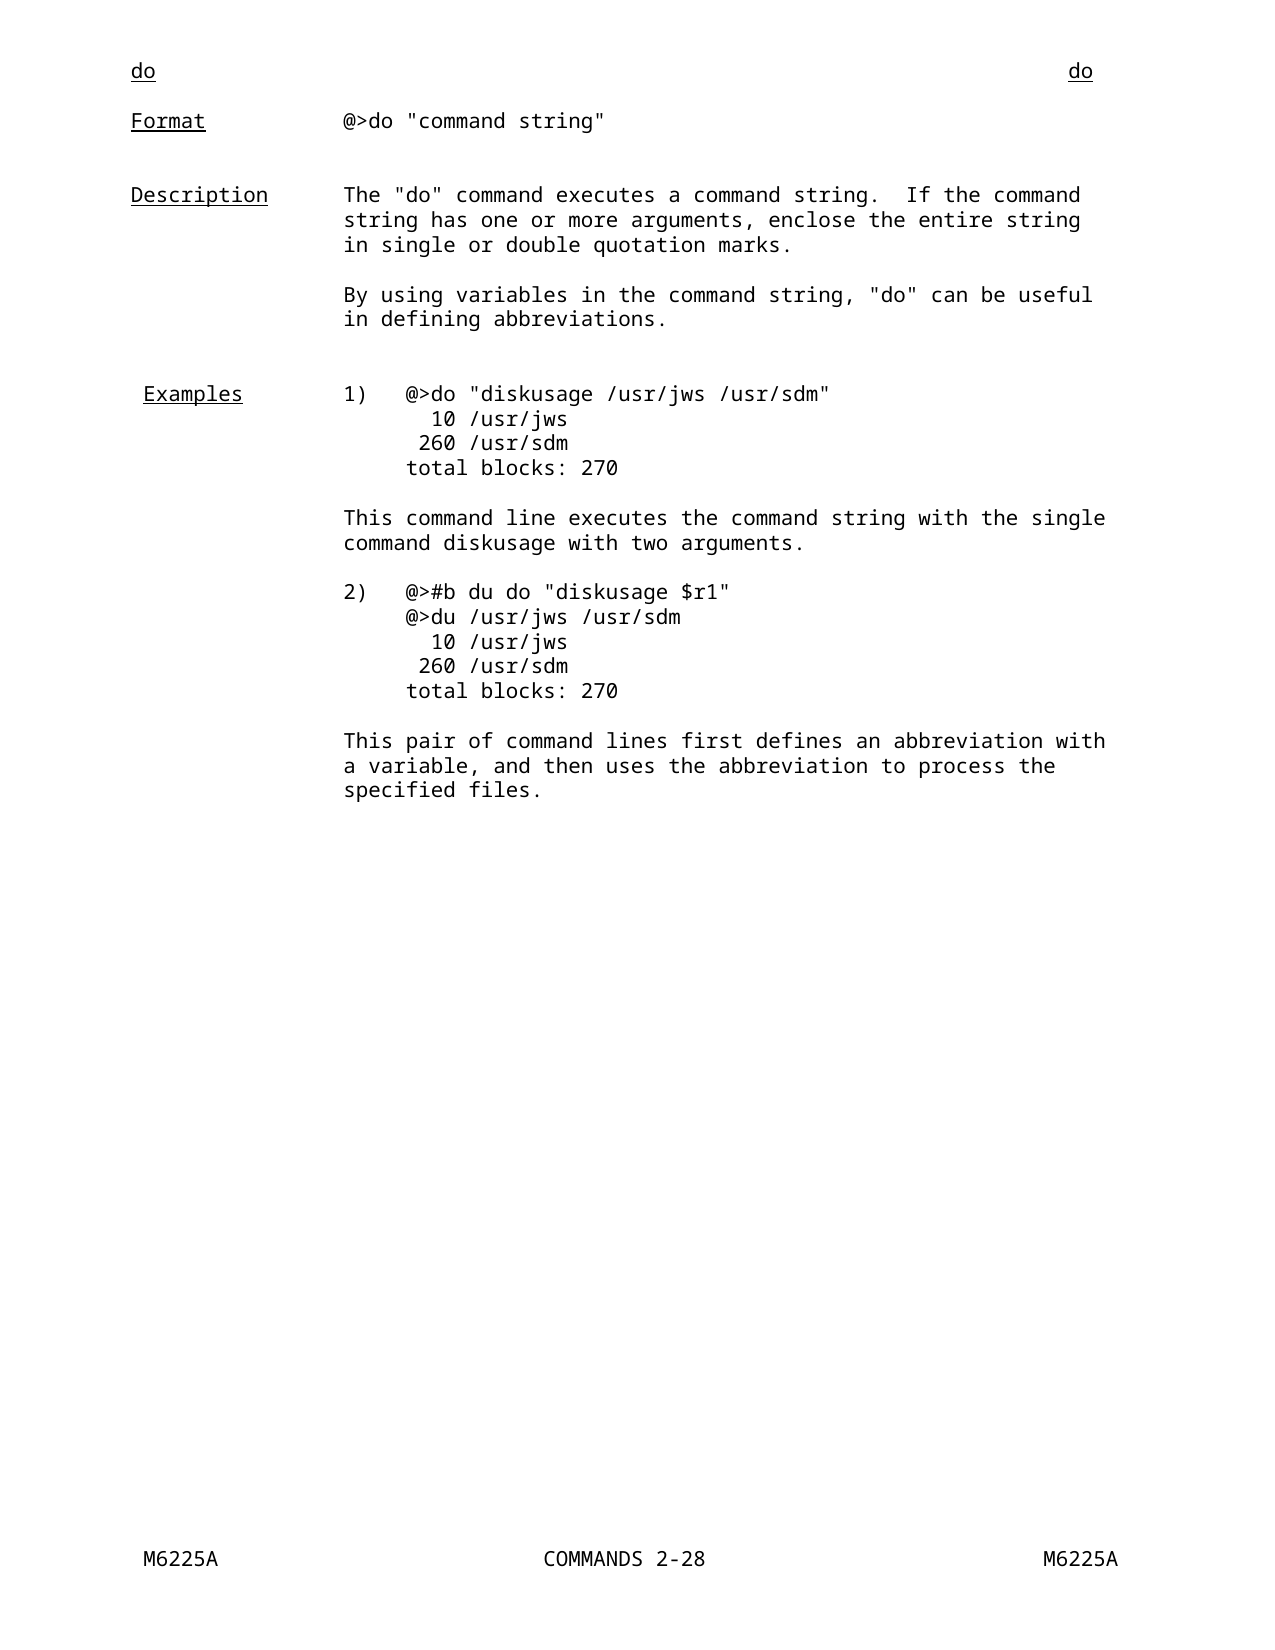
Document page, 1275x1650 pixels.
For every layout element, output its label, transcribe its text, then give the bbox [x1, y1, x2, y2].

text @>du /usr/jws /usr/sdm [118, 604, 1145, 629]
text 260 /usr/sdm [118, 431, 1145, 456]
text command diskusage with two arguments. [118, 530, 1145, 555]
text Examples 1) @>do "diskusage /usr/jws /usr/sdm" [118, 381, 1145, 406]
text total blocks: 270 [118, 456, 1145, 481]
text 10 /usr/jws [118, 406, 1145, 431]
text in single or double quotation marks. [118, 233, 1145, 257]
text total blocks: 270 [118, 679, 1145, 704]
text Description The "do" command executes a command string. If the command [118, 183, 1145, 208]
text 10 /usr/jws [118, 629, 1145, 654]
text 260 /usr/sdm [118, 654, 1145, 679]
text By using variables in the command string, "do" can be useful [118, 282, 1145, 307]
text This command line executes the command string with the single [118, 505, 1145, 530]
text This pair of command lines first defines an abbreviation with [118, 728, 1145, 753]
text do do [118, 59, 1145, 84]
text specified files. [118, 778, 1145, 803]
text 2) @>#b du do "diskusage $r1" [118, 580, 1145, 604]
text Format @>do "command string" [118, 109, 1145, 133]
text M6225A COMMANDS 2-28 M6225A [118, 1547, 1145, 1571]
text in defining abbreviations. [118, 307, 1145, 332]
text string has one or more arguments, enclose the entire string [118, 208, 1145, 233]
text a variable, and then uses the abbreviation to process the [118, 753, 1145, 778]
